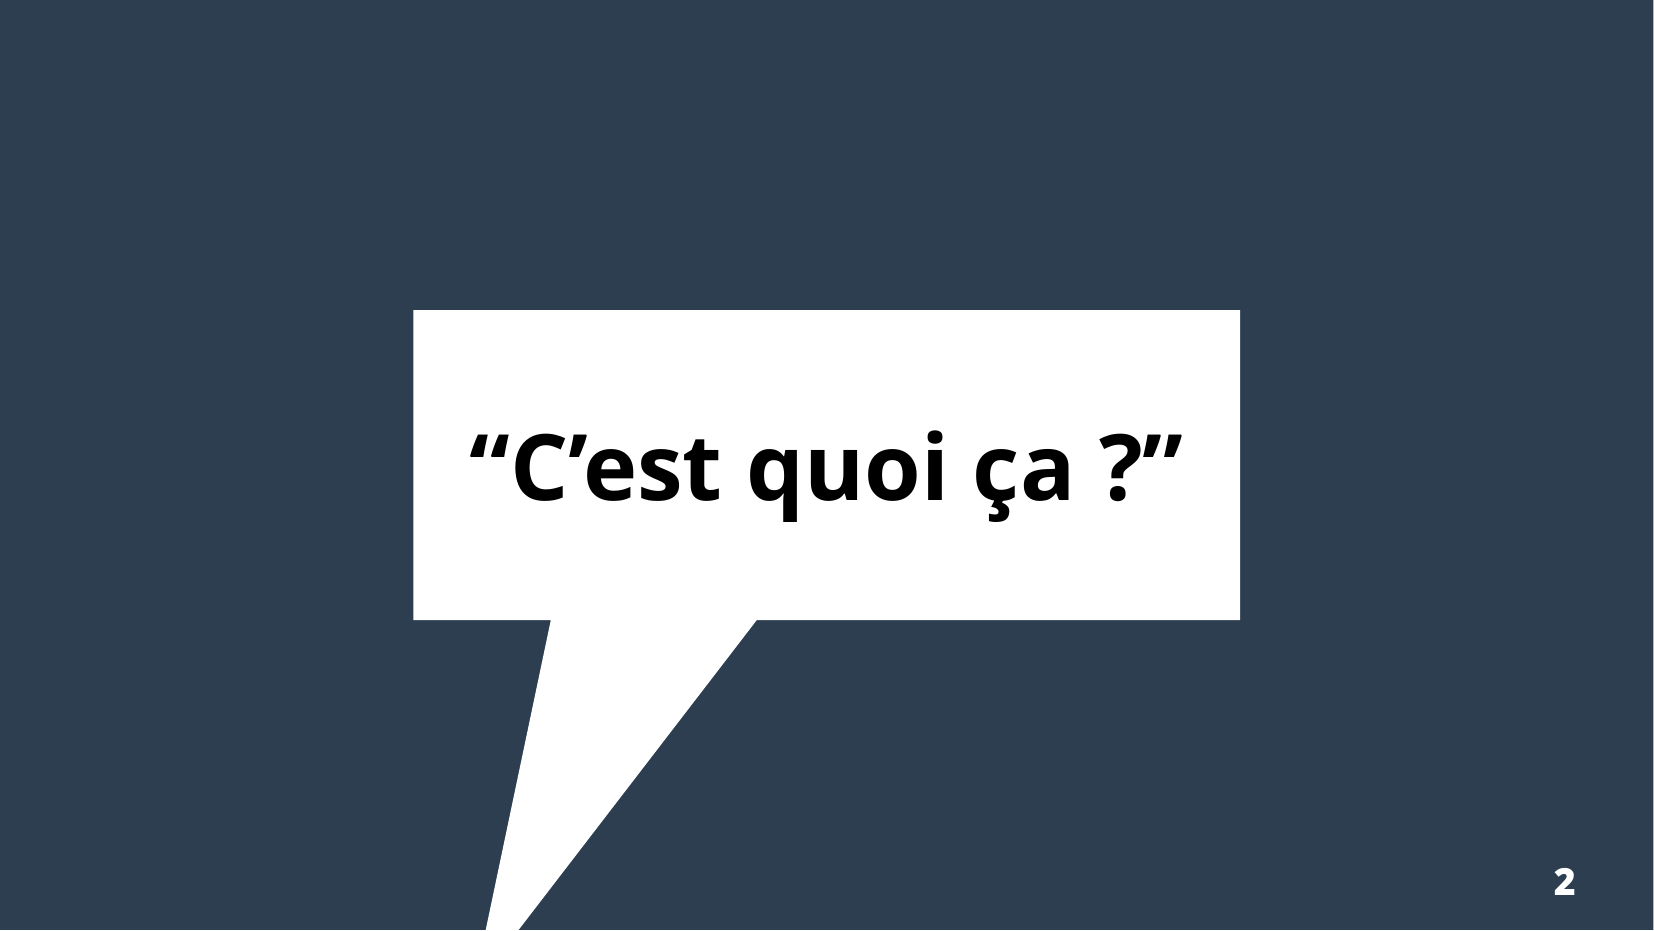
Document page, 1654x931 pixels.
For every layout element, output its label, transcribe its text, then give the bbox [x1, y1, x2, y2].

subtitle “C’est quoi ça ?” [442, 332, 1211, 598]
